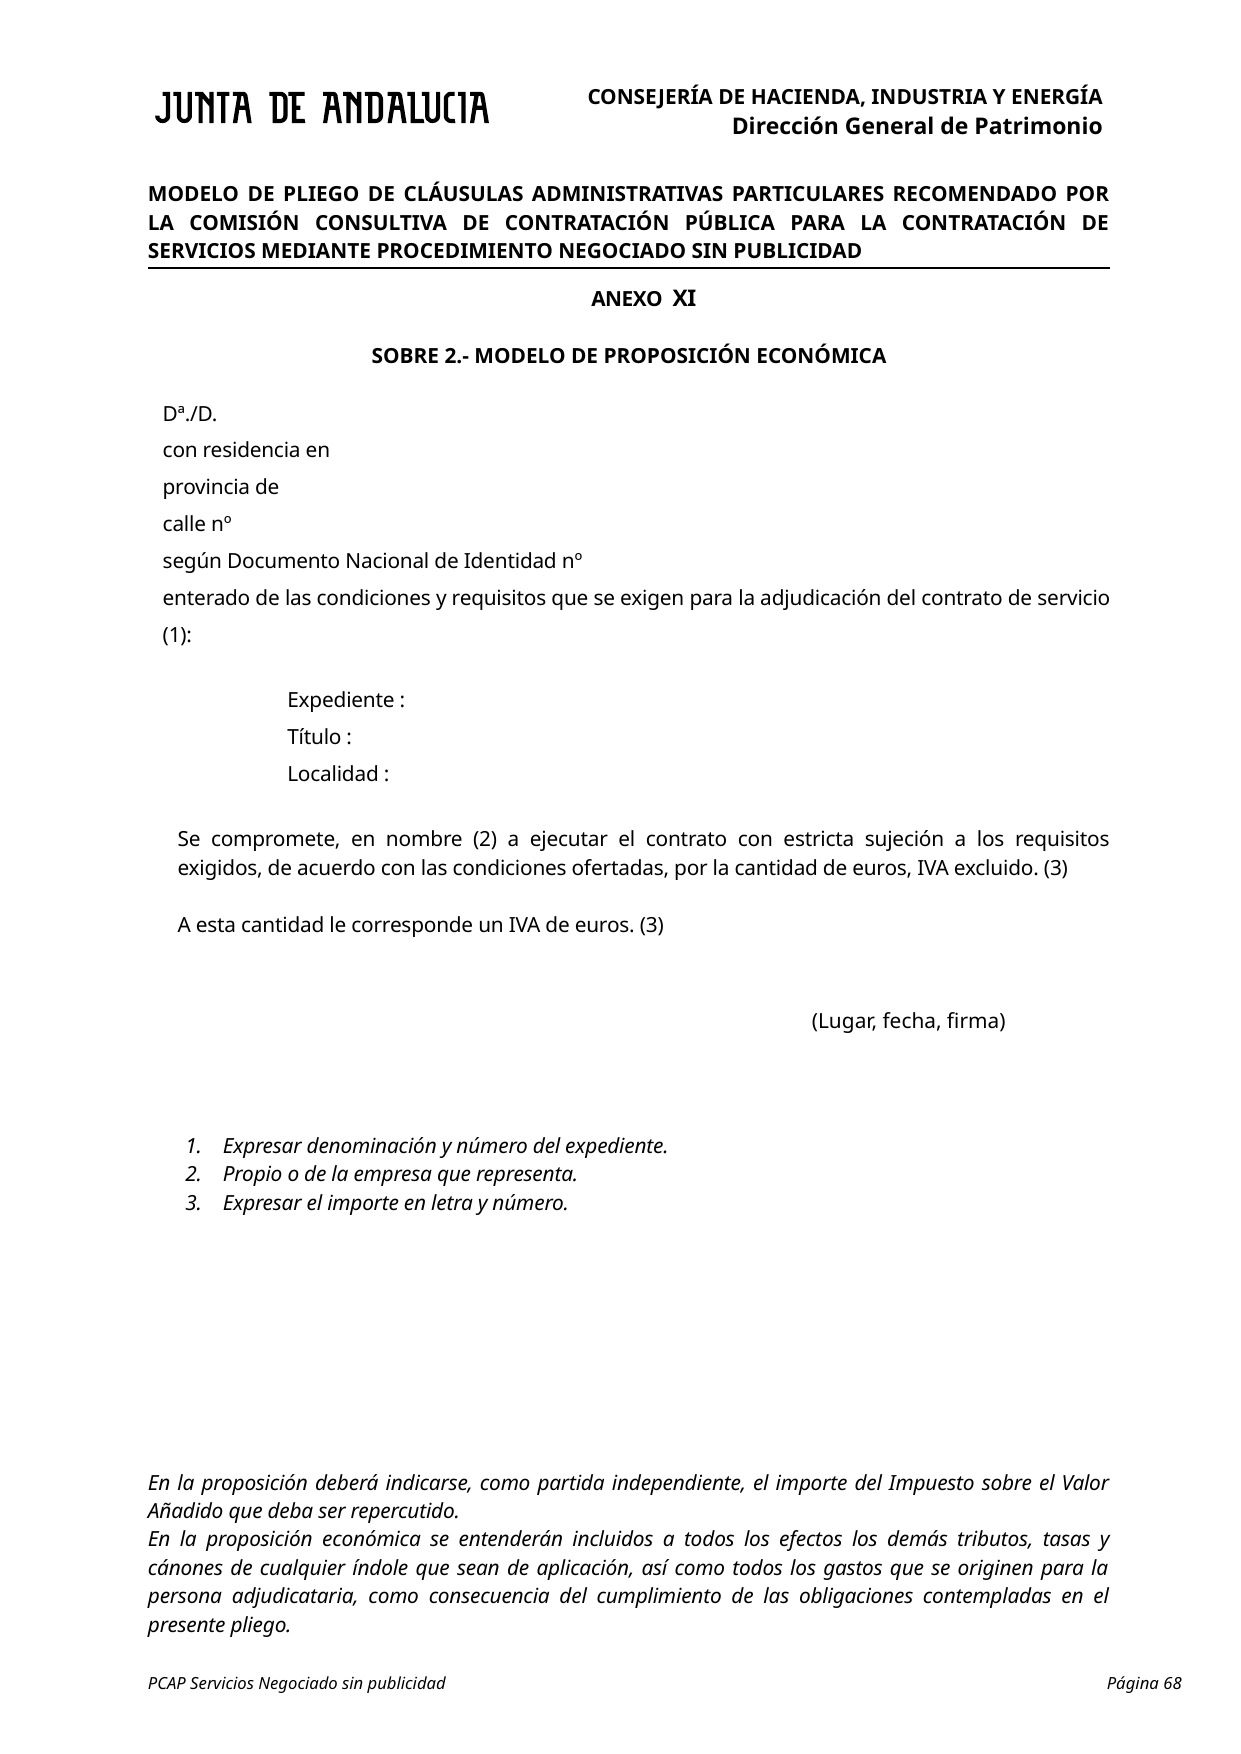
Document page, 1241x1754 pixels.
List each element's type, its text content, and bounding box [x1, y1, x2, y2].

text MODELO DE PLIEGO DE CLÁUSULAS ADMINISTRATIVAS PARTICULARES RECOMENDADO POR LA COMISIÓN CONSULTIVA DE CONTRATACIÓN PÚBLICA PARA LA CONTRATACIÓN DE SERVICIOS MEDIANTE PROCEDIMIENTO NEGOCIADO SIN PUBLICIDAD [148, 179, 1110, 267]
text Localidad : [287, 759, 1110, 787]
text provincia de [162, 472, 1110, 501]
list Propio o de la empresa que representa. [185, 1159, 1110, 1188]
list Expresar el importe en letra y número. [185, 1188, 1110, 1216]
text SOBRE 2.- MODELO DE PROPOSICIÓN ECONÓMICA [148, 341, 1110, 370]
text Dª./D. [162, 399, 1110, 427]
text Se compromete, en nombre (2) a ejecutar el contrato con estricta sujeción a los requisitos exigidos, de acuerdo con las condiciones ofertadas, por la cantidad de euros, IVA excluido. (3) [177, 824, 1110, 881]
text A esta cantidad le corresponde un IVA de euros. (3) [177, 910, 1110, 939]
list Expresar denominación y número del expediente. [185, 1131, 1110, 1159]
text Título : [287, 722, 1110, 751]
text ANEXO XI [177, 281, 1110, 313]
text (Lugar, fecha, firma) [812, 1007, 1110, 1035]
text según Documento Nacional de Identidad nº [162, 546, 1110, 574]
text En la proposición económica se entenderán incluidos a todos los efectos los demás tributos, tasas y cánones de cualquier índole que sean de aplicación, así como todos los gastos que se originen para la persona adjudicataria, como consecuencia del cumplimiento de las obligaciones contempladas en el presente pliego. [148, 1524, 1110, 1638]
text con residencia en [162, 436, 1110, 464]
text enterado de las condiciones y requisitos que se exigen para la adjudicación del contrato de servicio (1): [162, 583, 1110, 648]
text En la proposición deberá indicarse, como partida independiente, el importe del Impuesto sobre el Valor Añadido que deba ser repercutido. [148, 1468, 1110, 1524]
text Expediente : [287, 685, 1110, 714]
text calle nº [162, 509, 1110, 538]
